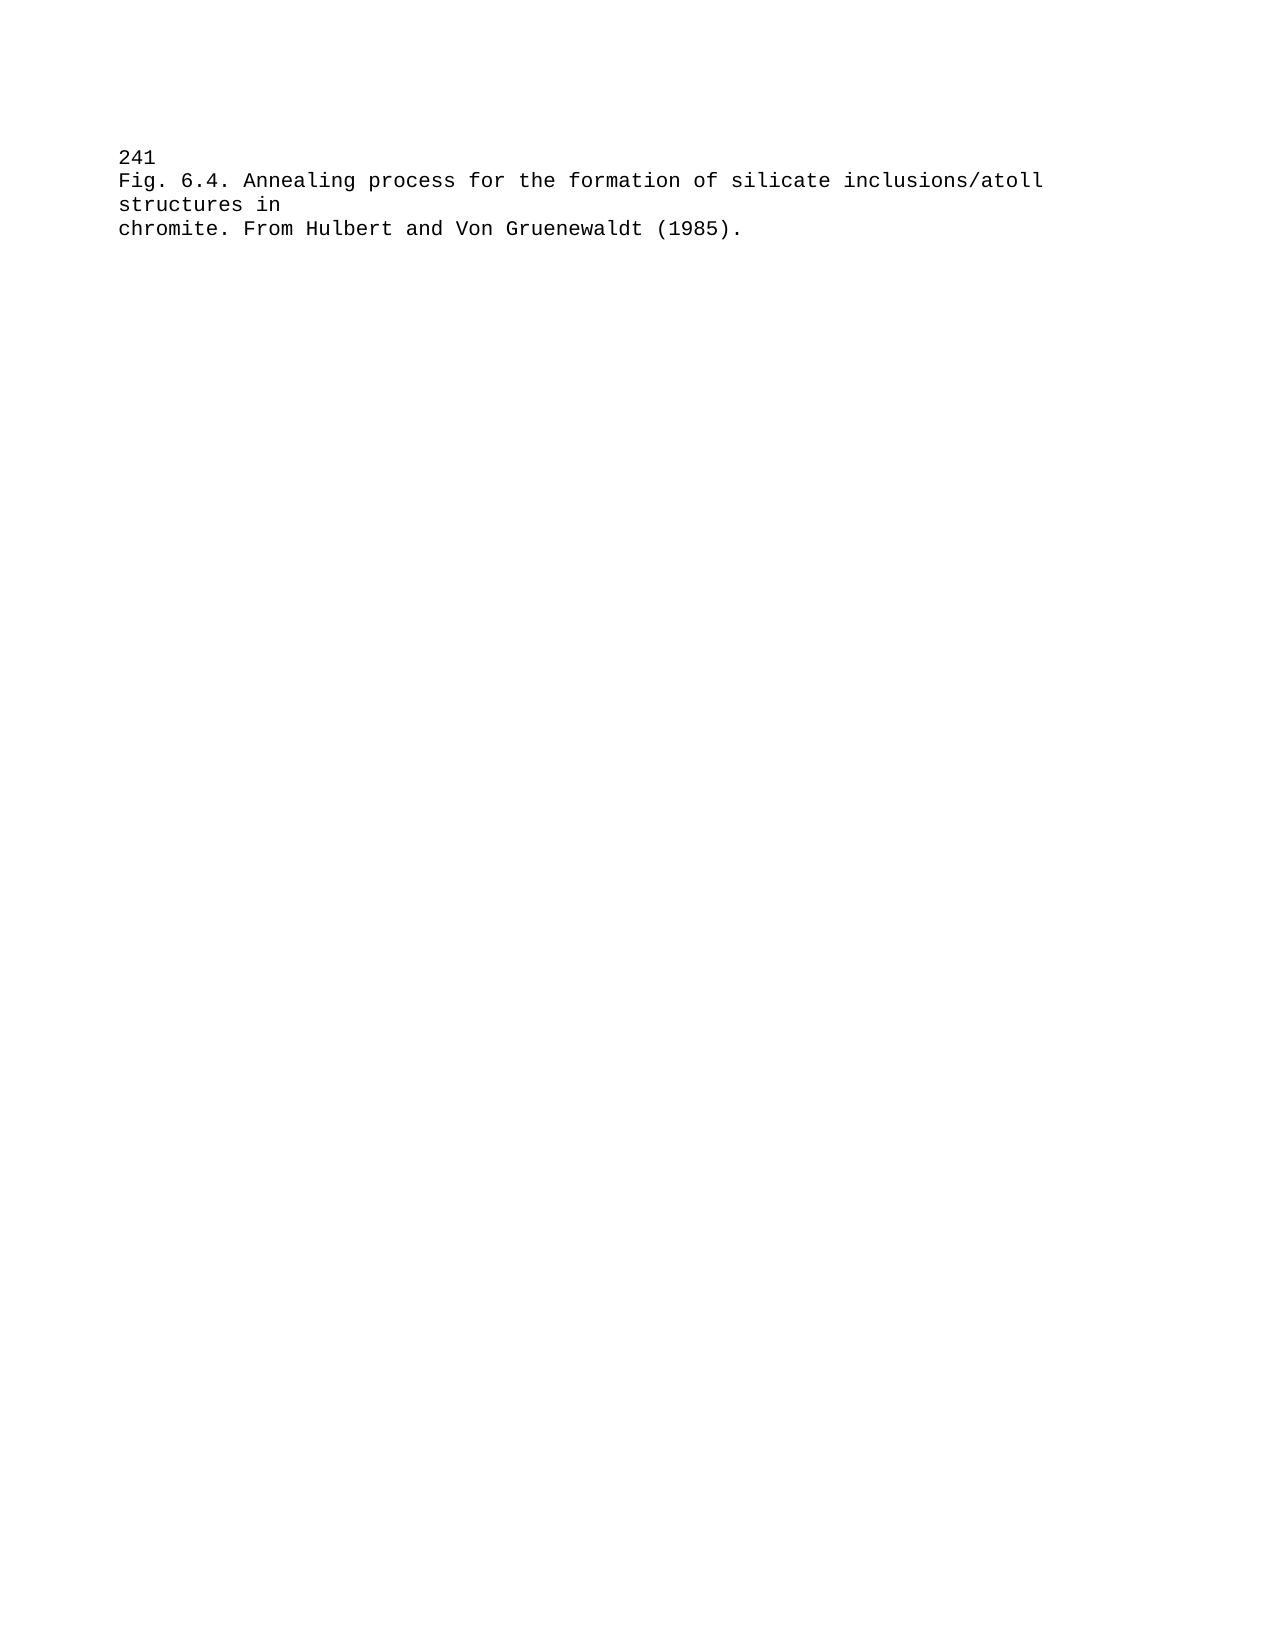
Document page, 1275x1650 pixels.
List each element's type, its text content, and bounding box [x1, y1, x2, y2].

text Fig. 6.4. Annealing process for the formation of silicate inclusions/atoll structures in [118, 171, 1157, 218]
text chromite. From Hulbert and Von Gruenewaldt (1985). [118, 218, 1157, 241]
text 241 [118, 147, 1157, 171]
